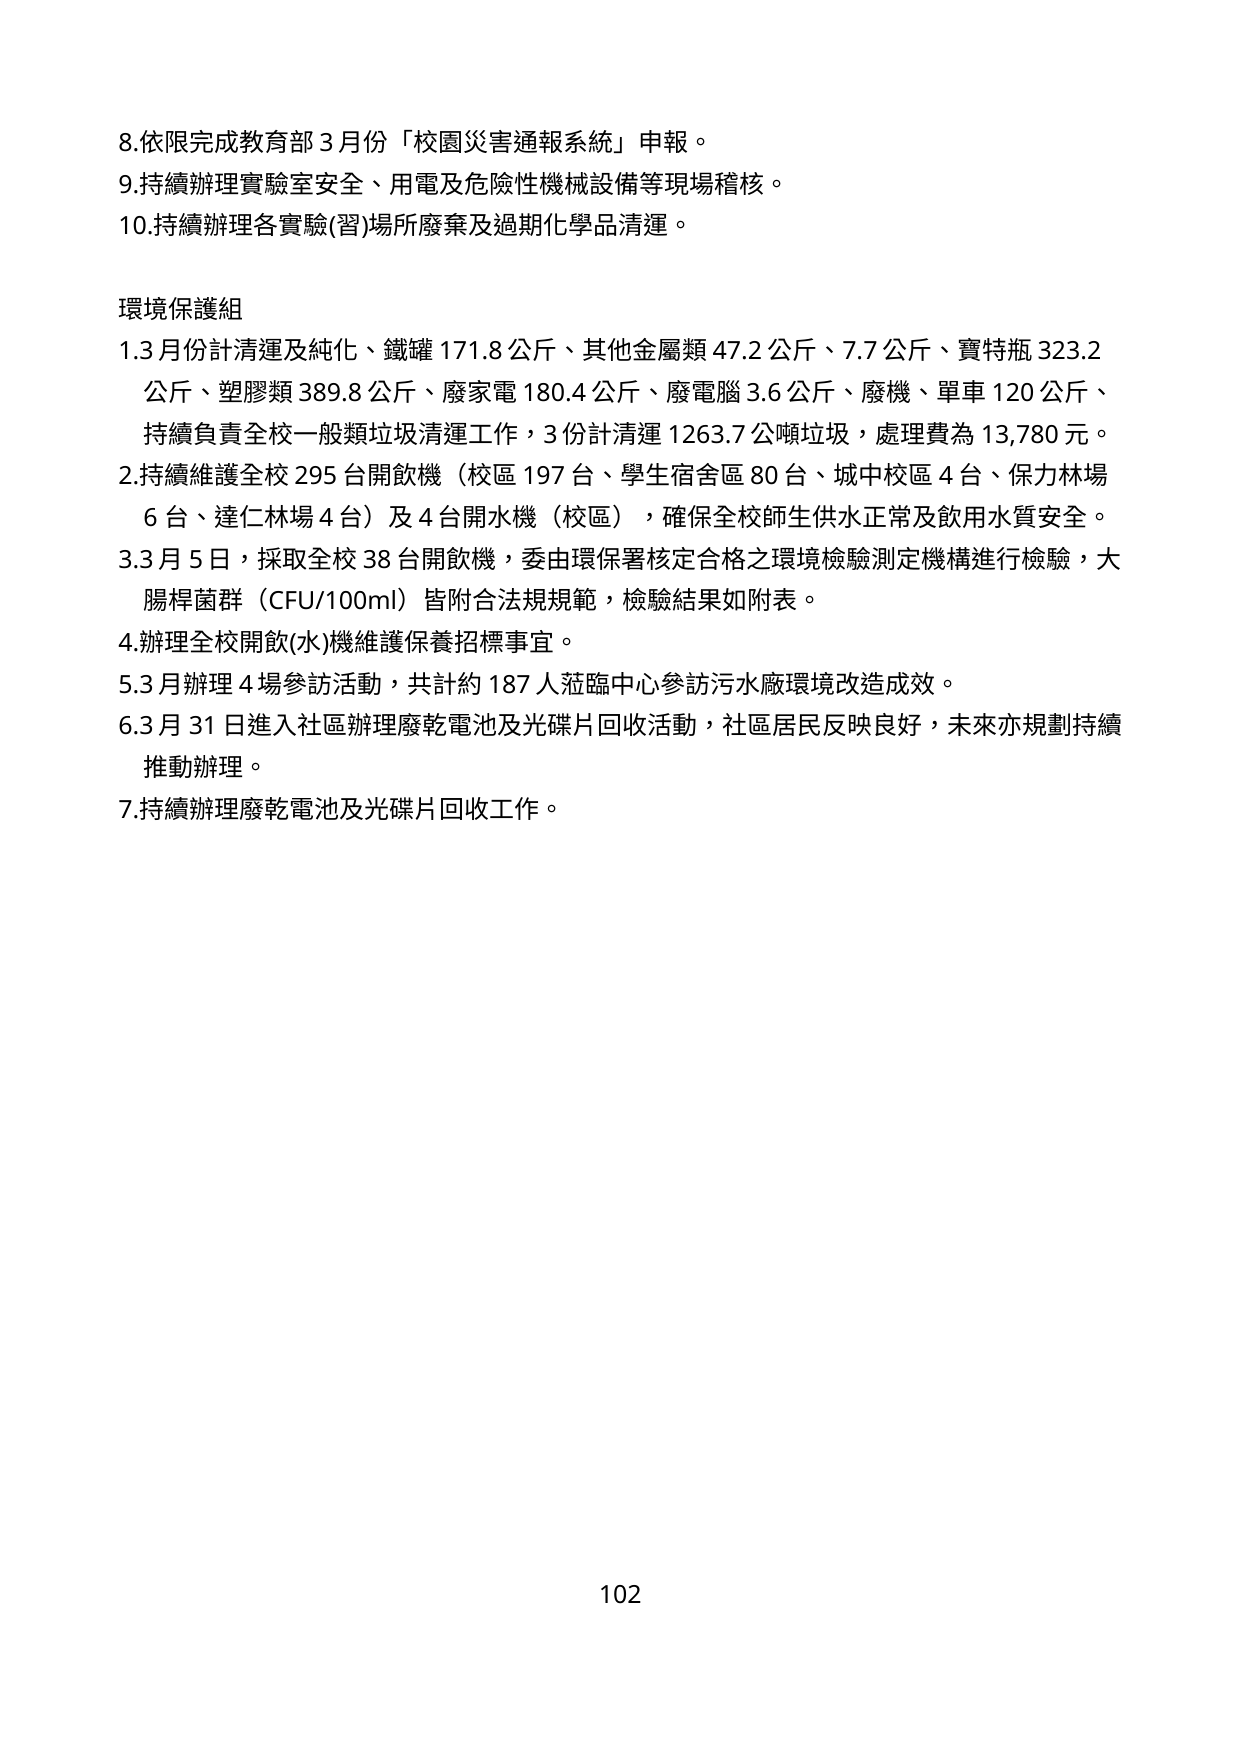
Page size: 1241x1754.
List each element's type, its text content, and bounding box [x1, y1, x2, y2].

text 1.3月份計清運及純化、鐵罐171.8公斤、其他金屬類47.2公斤、7.7公斤、寶特瓶323.2公斤、塑膠類389.8公斤、廢家電180.4公斤、廢電腦3.6公斤、廢機、單車120公斤、持續負責全校一般類垃圾清運工作，3份計清運1263.7公噸垃圾，處理費為13,780元。 [118, 326, 1122, 451]
text 8.依限完成教育部3月份「校園災害通報系統」申報。 [118, 118, 1122, 160]
text 6.3月31日進入社區辦理廢乾電池及光碟片回收活動，社區居民反映良好，未來亦規劃持續推動辦理。 [118, 701, 1122, 785]
text 7.持續辦理廢乾電池及光碟片回收工作。 [118, 785, 1122, 826]
text 9.持續辦理實驗室安全、用電及危險性機械設備等現場稽核。 [118, 160, 1122, 201]
text 5.3月辦理4場參訪活動，共計約187人蒞臨中心參訪污水廠環境改造成效。 [118, 660, 1122, 701]
text 3.3月5日，採取全校38台開飲機，委由環保署核定合格之環境檢驗測定機構進行檢驗，大腸桿菌群（CFU/100ml）皆附合法規規範，檢驗結果如附表。 [118, 535, 1122, 618]
text 10.持續辦理各實驗(習)場所廢棄及過期化學品清運。 [118, 201, 1122, 243]
text 2.持續維護全校295台開飲機（校區197台、學生宿舍區80台、城中校區4台、保力林場6 台、達仁林場4台）及4台開水機（校區），確保全校師生供水正常及飲用水質安全。 [118, 451, 1122, 535]
text 環境保護組 [118, 285, 1122, 326]
text 4.辦理全校開飲(水)機維護保養招標事宜。 [118, 618, 1122, 660]
